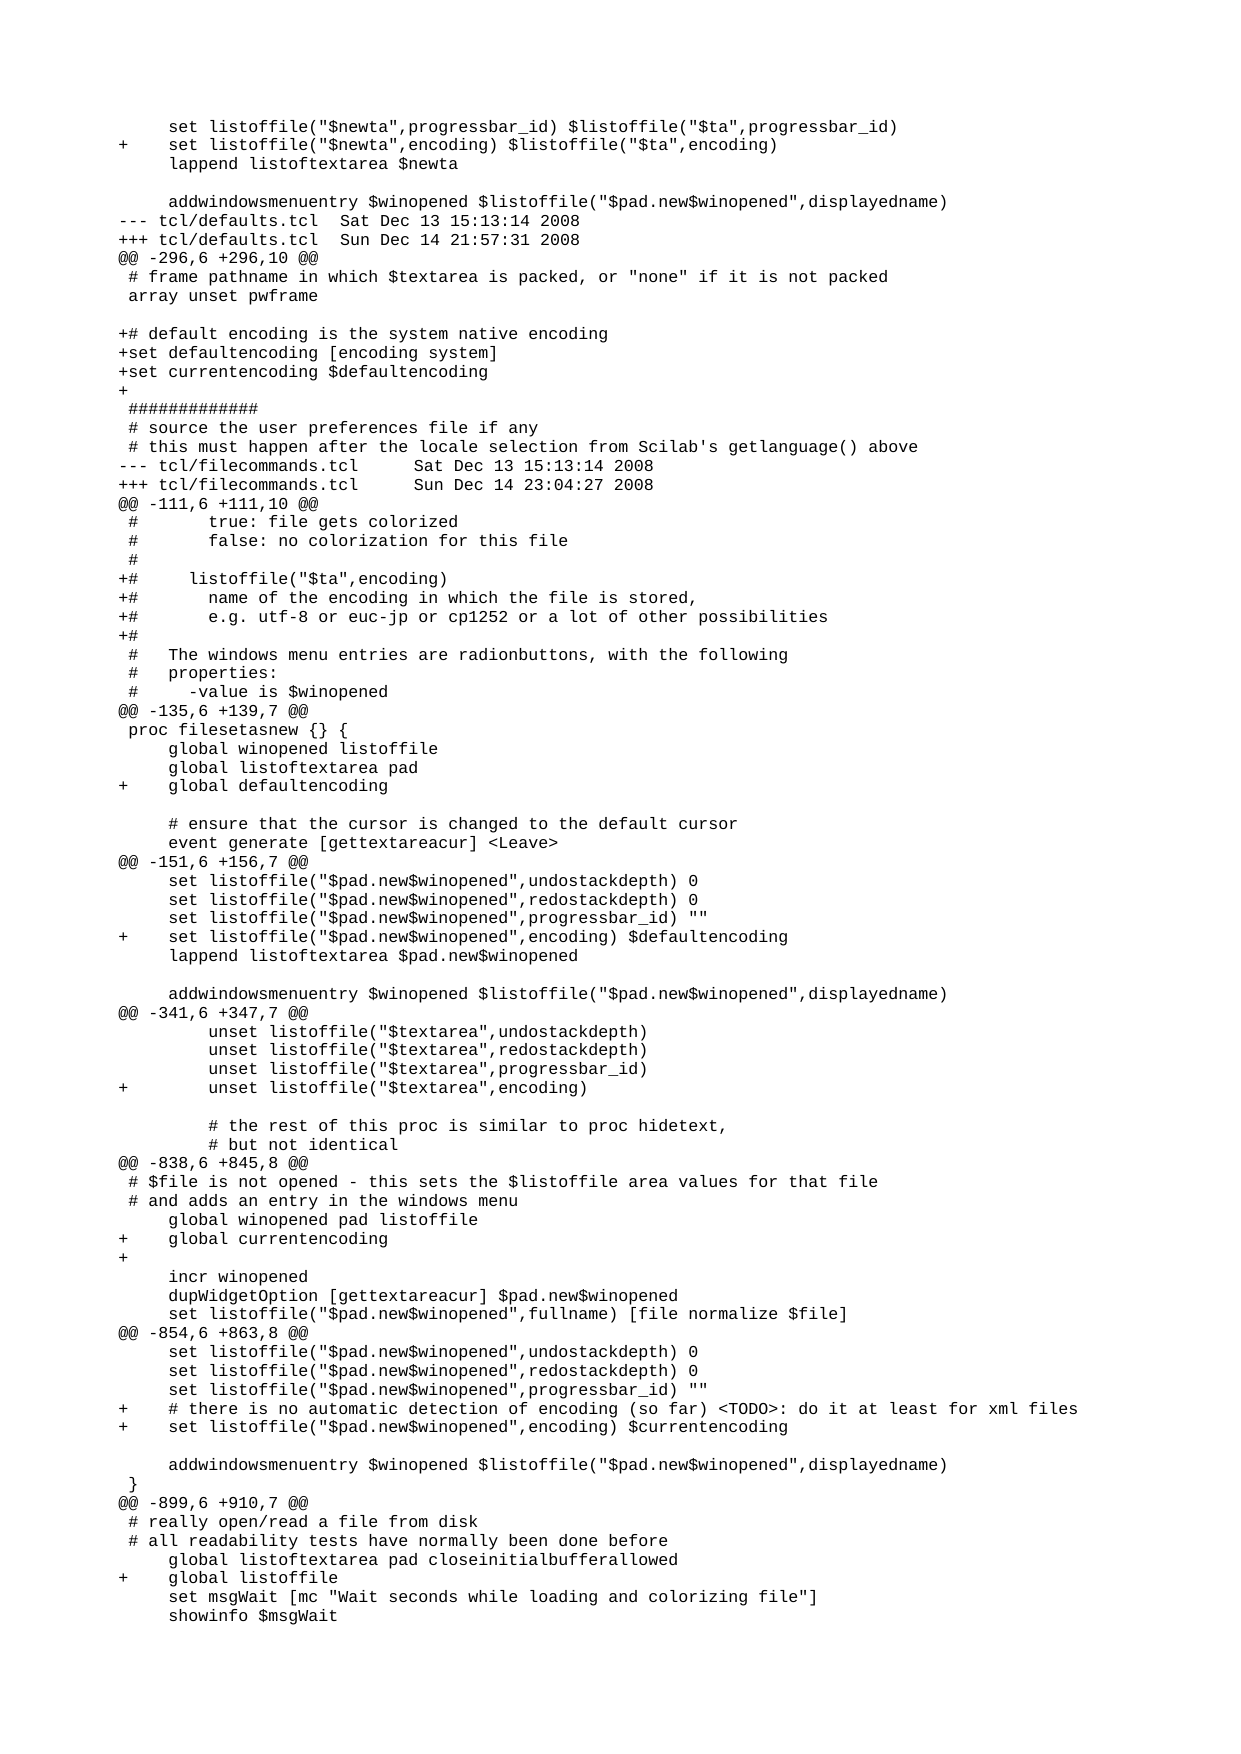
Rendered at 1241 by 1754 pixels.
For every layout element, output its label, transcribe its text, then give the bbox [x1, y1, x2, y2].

text ############# [118, 401, 1122, 420]
text proc filesetasnew {} { [118, 721, 1122, 740]
text @@ -899,6 +910,7 @@ [118, 1494, 1122, 1513]
text dupWidgetOption [gettextareacur] $pad.new$winopened [118, 1287, 1122, 1306]
text +# default encoding is the system native encoding [118, 326, 1122, 344]
text +# name of the encoding in which the file is stored, [118, 589, 1122, 608]
text + set listoffile("$pad.new$winopened",encoding) $defaultencoding [118, 929, 1122, 948]
text +set currentencoding $defaultencoding [118, 363, 1122, 382]
text set listoffile("$pad.new$winopened",undostackdepth) 0 [118, 872, 1122, 891]
text event generate [gettextareacur] <Leave> [118, 834, 1122, 853]
text } [118, 1476, 1122, 1494]
text +++ tcl/filecommands.tcl Sun Dec 14 23:04:27 2008 [118, 476, 1122, 495]
text # false: no colorization for this file [118, 533, 1122, 552]
text + global listoffile [118, 1570, 1122, 1589]
text set listoffile("$pad.new$winopened",progressbar_id) "" [118, 910, 1122, 929]
text incr winopened [118, 1268, 1122, 1287]
text set listoffile("$pad.new$winopened",redostackdepth) 0 [118, 891, 1122, 910]
text set listoffile("$pad.new$winopened",progressbar_id) "" [118, 1381, 1122, 1400]
text +# listoffile("$ta",encoding) [118, 571, 1122, 589]
text + set listoffile("$newta",encoding) $listoffile("$ta",encoding) [118, 137, 1122, 156]
text @@ -838,6 +845,8 @@ [118, 1155, 1122, 1174]
text set listoffile("$pad.new$winopened",fullname) [file normalize $file] [118, 1306, 1122, 1325]
text global listoftextarea pad [118, 759, 1122, 778]
text addwindowsmenuentry $winopened $listoffile("$pad.new$winopened",displayedname) [118, 985, 1122, 1004]
text # ensure that the cursor is changed to the default cursor [118, 816, 1122, 834]
text global winopened pad listoffile [118, 1212, 1122, 1231]
text # but not identical [118, 1136, 1122, 1155]
text --- tcl/defaults.tcl Sat Dec 13 15:13:14 2008 [118, 212, 1122, 231]
text # -value is $winopened [118, 684, 1122, 703]
text # all readability tests have normally been done before [118, 1532, 1122, 1551]
text set listoffile("$pad.new$winopened",undostackdepth) 0 [118, 1344, 1122, 1362]
text + unset listoffile("$textarea",encoding) [118, 1080, 1122, 1098]
text @@ -135,6 +139,7 @@ [118, 703, 1122, 721]
text addwindowsmenuentry $winopened $listoffile("$pad.new$winopened",displayedname) [118, 193, 1122, 212]
text # $file is not opened - this sets the $listoffile area values for that file [118, 1174, 1122, 1193]
text showinfo $msgWait [118, 1608, 1122, 1626]
text # and adds an entry in the windows menu [118, 1193, 1122, 1212]
text + [118, 1249, 1122, 1268]
text + # there is no automatic detection of encoding (so far) <TODO>: do it at least for xml files [118, 1400, 1122, 1419]
text global listoftextarea pad closeinitialbufferallowed [118, 1551, 1122, 1570]
text unset listoffile("$textarea",redostackdepth) [118, 1042, 1122, 1061]
text @@ -151,6 +156,7 @@ [118, 853, 1122, 872]
text lappend listoftextarea $pad.new$winopened [118, 948, 1122, 967]
text array unset pwframe [118, 288, 1122, 307]
text # this must happen after the locale selection from Scilab's getlanguage() above [118, 439, 1122, 457]
text # [118, 552, 1122, 571]
text +# [118, 627, 1122, 646]
text + set listoffile("$pad.new$winopened",encoding) $currentencoding [118, 1419, 1122, 1438]
text @@ -341,6 +347,7 @@ [118, 1004, 1122, 1023]
text @@ -111,6 +111,10 @@ [118, 495, 1122, 514]
text lappend listoftextarea $newta [118, 156, 1122, 175]
text + global currentencoding [118, 1231, 1122, 1249]
text +set defaultencoding [encoding system] [118, 344, 1122, 363]
text @@ -296,6 +296,10 @@ [118, 250, 1122, 269]
text set listoffile("$newta",progressbar_id) $listoffile("$ta",progressbar_id) [118, 118, 1122, 137]
text + global defaultencoding [118, 778, 1122, 797]
text addwindowsmenuentry $winopened $listoffile("$pad.new$winopened",displayedname) [118, 1457, 1122, 1476]
text unset listoffile("$textarea",undostackdepth) [118, 1023, 1122, 1042]
text # The windows menu entries are radionbuttons, with the following [118, 646, 1122, 665]
text # frame pathname in which $textarea is packed, or "none" if it is not packed [118, 269, 1122, 288]
text + [118, 382, 1122, 401]
text set listoffile("$pad.new$winopened",redostackdepth) 0 [118, 1362, 1122, 1381]
text +# e.g. utf-8 or euc-jp or cp1252 or a lot of other possibilities [118, 608, 1122, 627]
text # source the user preferences file if any [118, 420, 1122, 439]
text # properties: [118, 665, 1122, 684]
text # true: file gets colorized [118, 514, 1122, 533]
text # really open/read a file from disk [118, 1513, 1122, 1532]
text +++ tcl/defaults.tcl Sun Dec 14 21:57:31 2008 [118, 231, 1122, 250]
text global winopened listoffile [118, 740, 1122, 759]
text @@ -854,6 +863,8 @@ [118, 1325, 1122, 1344]
text set msgWait [mc "Wait seconds while loading and colorizing file"] [118, 1589, 1122, 1608]
text unset listoffile("$textarea",progressbar_id) [118, 1061, 1122, 1080]
text --- tcl/filecommands.tcl Sat Dec 13 15:13:14 2008 [118, 457, 1122, 476]
text # the rest of this proc is similar to proc hidetext, [118, 1117, 1122, 1136]
